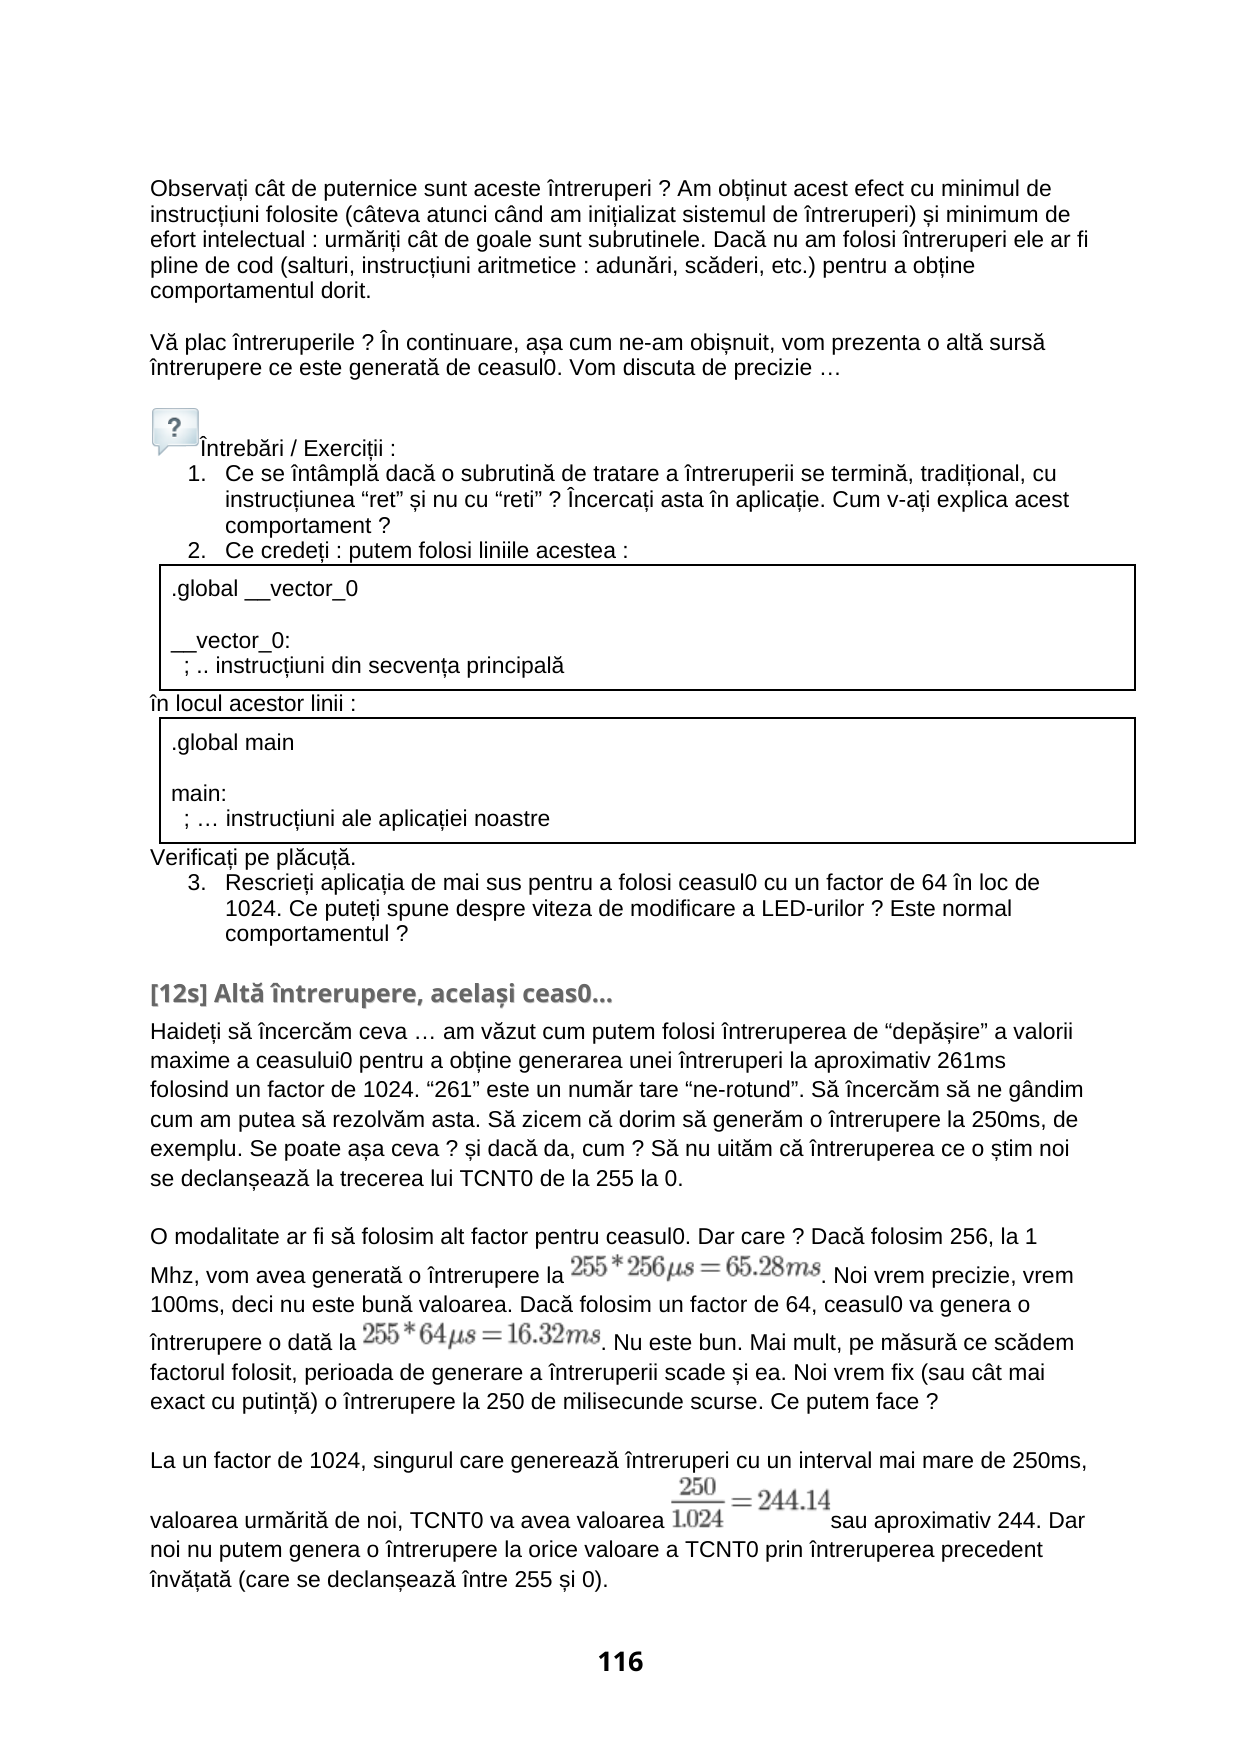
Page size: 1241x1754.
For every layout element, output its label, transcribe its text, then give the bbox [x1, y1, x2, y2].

text Haideți să încercăm ceva … am văzut cum putem folosi întreruperea de “depășire” a valorii maxime a ceasului0 pentru a obține generarea unei întreruperi la aproximativ 261ms folosind un factor de 1024. “261” este un număr tare “ne-rotund”. Să încercăm să ne gândim cum am putea să rezolvăm asta. Să zicem că dorim să generăm o întrerupere la 250ms, de exemplu. Se poate așa ceva ? și dacă da, cum ? Să nu uităm că întreruperea ce o știm noi se declanșează la trecerea lui TCNT0 de la 255 la 0. [150, 1018, 1091, 1191]
text Vă plac întreruperile ? În continuare, așa cum ne-am obișnuit, vom prezenta o altă sursă întrerupere ce este generată de ceasul0. Vom discuta de precizie … [150, 329, 1091, 381]
table_header .global __vector_0 __vector_0: ; .. instrucțiuni din secvența principală [161, 566, 1134, 689]
picture [150, 406, 200, 457]
picture [671, 1476, 831, 1529]
text O modalitate ar fi să folosim alt factor pentru ceasul0. Dar care ? Dacă folosim 256, la 1 Mhz, vom avea generată o întrerupere la . Noi vrem precizie, vrem 100ms, deci nu este bună valoarea. Dacă folosim un factor de 64, ceasul0 va genera o întrerupere o dată la . Nu este bun. Mai mult, pe măsură ce scădem factorul folosit, perioada de generare a întreruperii scade și ea. Noi vrem fix (sau cât mai exact cu putință) o întrerupere la 250 de milisecunde scurse. Ce putem face ? [150, 1224, 1091, 1414]
text Verificați pe plăcuță. [150, 844, 1091, 870]
list Rescrieți aplicația de mai sus pentru a folosi ceasul0 cu un factor de 64 în loc de 1024. Ce puteți spune despre viteza de modificare a LED-urilor ? Este normal comportamentul ? [187, 870, 1091, 947]
list Ce se întâmplă dacă o subrutină de tratare a întreruperii se termină, tradițional, cu instrucțiunea “ret” și nu cu “reti” ? Încercați asta în aplicație. Cum v-ați explica acest comportament ? [187, 461, 1091, 538]
text Întrebări / Exerciții : [150, 432, 1091, 461]
text în locul acestor linii : [150, 691, 1091, 717]
text La un factor de 1024, singurul care generează întreruperi cu un interval mai mare de 250ms, valoarea urmărită de noi, TCNT0 va avea valoarea sau aproximativ 244. Dar noi nu putem genera o întrerupere la orice valoare a TCNT0 prin întreruperea precedent învățată (care se declanșează între 255 și 0). [150, 1447, 1091, 1592]
subtitle [12s] Altă întrerupere, același ceas0... [150, 976, 1091, 1010]
table_header .global main main: ; … instrucțiuni ale aplicației noastre [161, 719, 1134, 842]
picture [362, 1321, 601, 1351]
picture [570, 1253, 821, 1283]
text Observați cât de puternice sunt aceste întreruperi ? Am obținut acest efect cu minimul de instrucțiuni folosite (câteva atunci când am inițializat sistemul de întreruperi) și minimum de efort intelectual : urmăriți cât de goale sunt subrutinele. Dacă nu am folosi întreruperi ele ar fi pline de cod (salturi, instrucțiuni aritmetice : adunări, scăderi, etc.) pentru a obține comportamentul dorit. [150, 176, 1091, 304]
list Ce credeți : putem folosi liniile acestea : [187, 538, 1091, 564]
